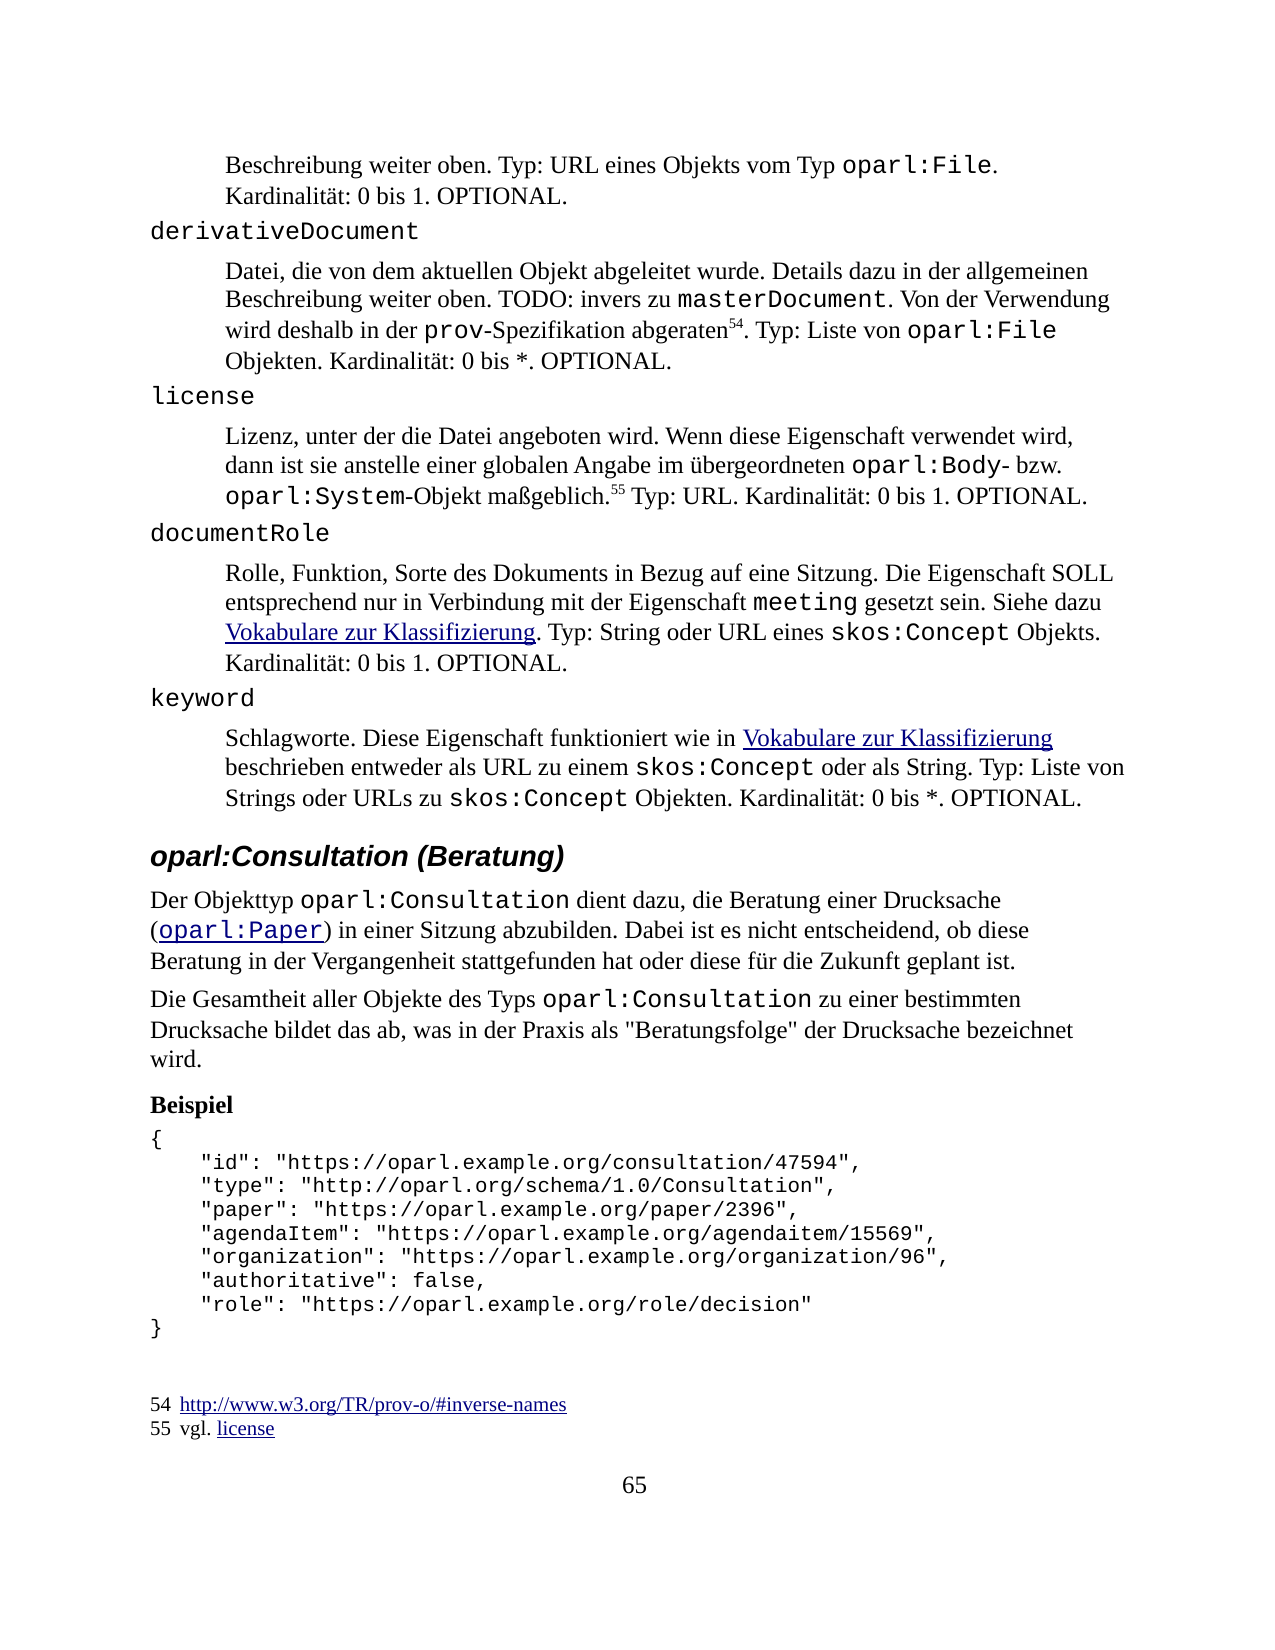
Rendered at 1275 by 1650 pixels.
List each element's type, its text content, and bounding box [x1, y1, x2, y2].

text { [150, 1128, 1125, 1152]
text Beschreibung weiter oben. Typ: URL eines Objekts vom Typ oparl:File. Kardinalität: 0 bis 1. OPTIONAL. [225, 150, 1125, 209]
text http://www.w3.org/TR/prov-o/#inverse-names [150, 1392, 1125, 1416]
text "id": "https://oparl.example.org/consultation/47594", [150, 1152, 1125, 1175]
text Schlagworte. Diese Eigenschaft funktioniert wie in Vokabulare zur Klassifizierung beschrieben entweder als URL zu einem skos:Concept oder als String. Typ: Liste von Strings oder URLs zu skos:Concept Objekten. Kardinalität: 0 bis *. OPTIONAL. [225, 723, 1125, 814]
text "organization": "https://oparl.example.org/organization/96", [150, 1246, 1125, 1270]
text Der Objekttyp oparl:Consultation dient dazu, die Beratung einer Drucksache (oparl:Paper) in einer Sitzung abzubilden. Dabei ist es nicht entscheidend, ob diese Beratung in der Vergangenheit stattgefunden hat oder diese für die Zukunft geplant ist. [150, 885, 1125, 975]
text "agendaItem": "https://oparl.example.org/agendaitem/15569", [150, 1223, 1125, 1246]
text derivativeDocument [150, 218, 1125, 247]
text documentRole [150, 521, 1125, 549]
text Rolle, Funktion, Sorte des Dokuments in Bezug auf eine Sitzung. Die Eigenschaft SOLL entsprechend nur in Verbindung mit der Eigenschaft meeting gesetzt sein. Siehe dazu Vokabulare zur Klassifizierung. Typ: String oder URL eines skos:Concept Objekts. Kardinalität: 0 bis 1. OPTIONAL. [225, 558, 1125, 677]
text keyword [150, 686, 1125, 714]
subtitle oparl:Consultation (Beratung) [150, 839, 1125, 872]
text Die Gesamtheit aller Objekte des Typs oparl:Consultation zu einer bestimmten Drucksache bildet das ab, was in der Praxis als "Beratungsfolge" der Drucksache bezeichnet wird. [150, 984, 1125, 1072]
text license [150, 384, 1125, 412]
text Beispiel [150, 1090, 1125, 1119]
text vgl. license [150, 1416, 1125, 1440]
text Datei, die von dem aktuellen Objekt abgeleitet wurde. Details dazu in der allgemeinen Beschreibung weiter oben. TODO: invers zu masterDocument. Von der Verwendung wird deshalb in der prov-Spezifikation abgeraten. Typ: Liste von oparl:File Objekten. Kardinalität: 0 bis *. OPTIONAL. [225, 256, 1125, 375]
text "paper": "https://oparl.example.org/paper/2396", [150, 1199, 1125, 1223]
text Lizenz, unter der die Datei angeboten wird. Wenn diese Eigenschaft verwendet wird, dann ist sie anstelle einer globalen Angabe im übergeordneten oparl:Body- bzw. oparl:System-Objekt maßgeblich. Typ: URL. Kardinalität: 0 bis 1. OPTIONAL. [225, 421, 1125, 512]
text "role": "https://oparl.example.org/role/decision" [150, 1294, 1125, 1317]
text "authoritative": false, [150, 1270, 1125, 1294]
text } [150, 1317, 1125, 1341]
text "type": "http://oparl.org/schema/1.0/Consultation", [150, 1175, 1125, 1199]
